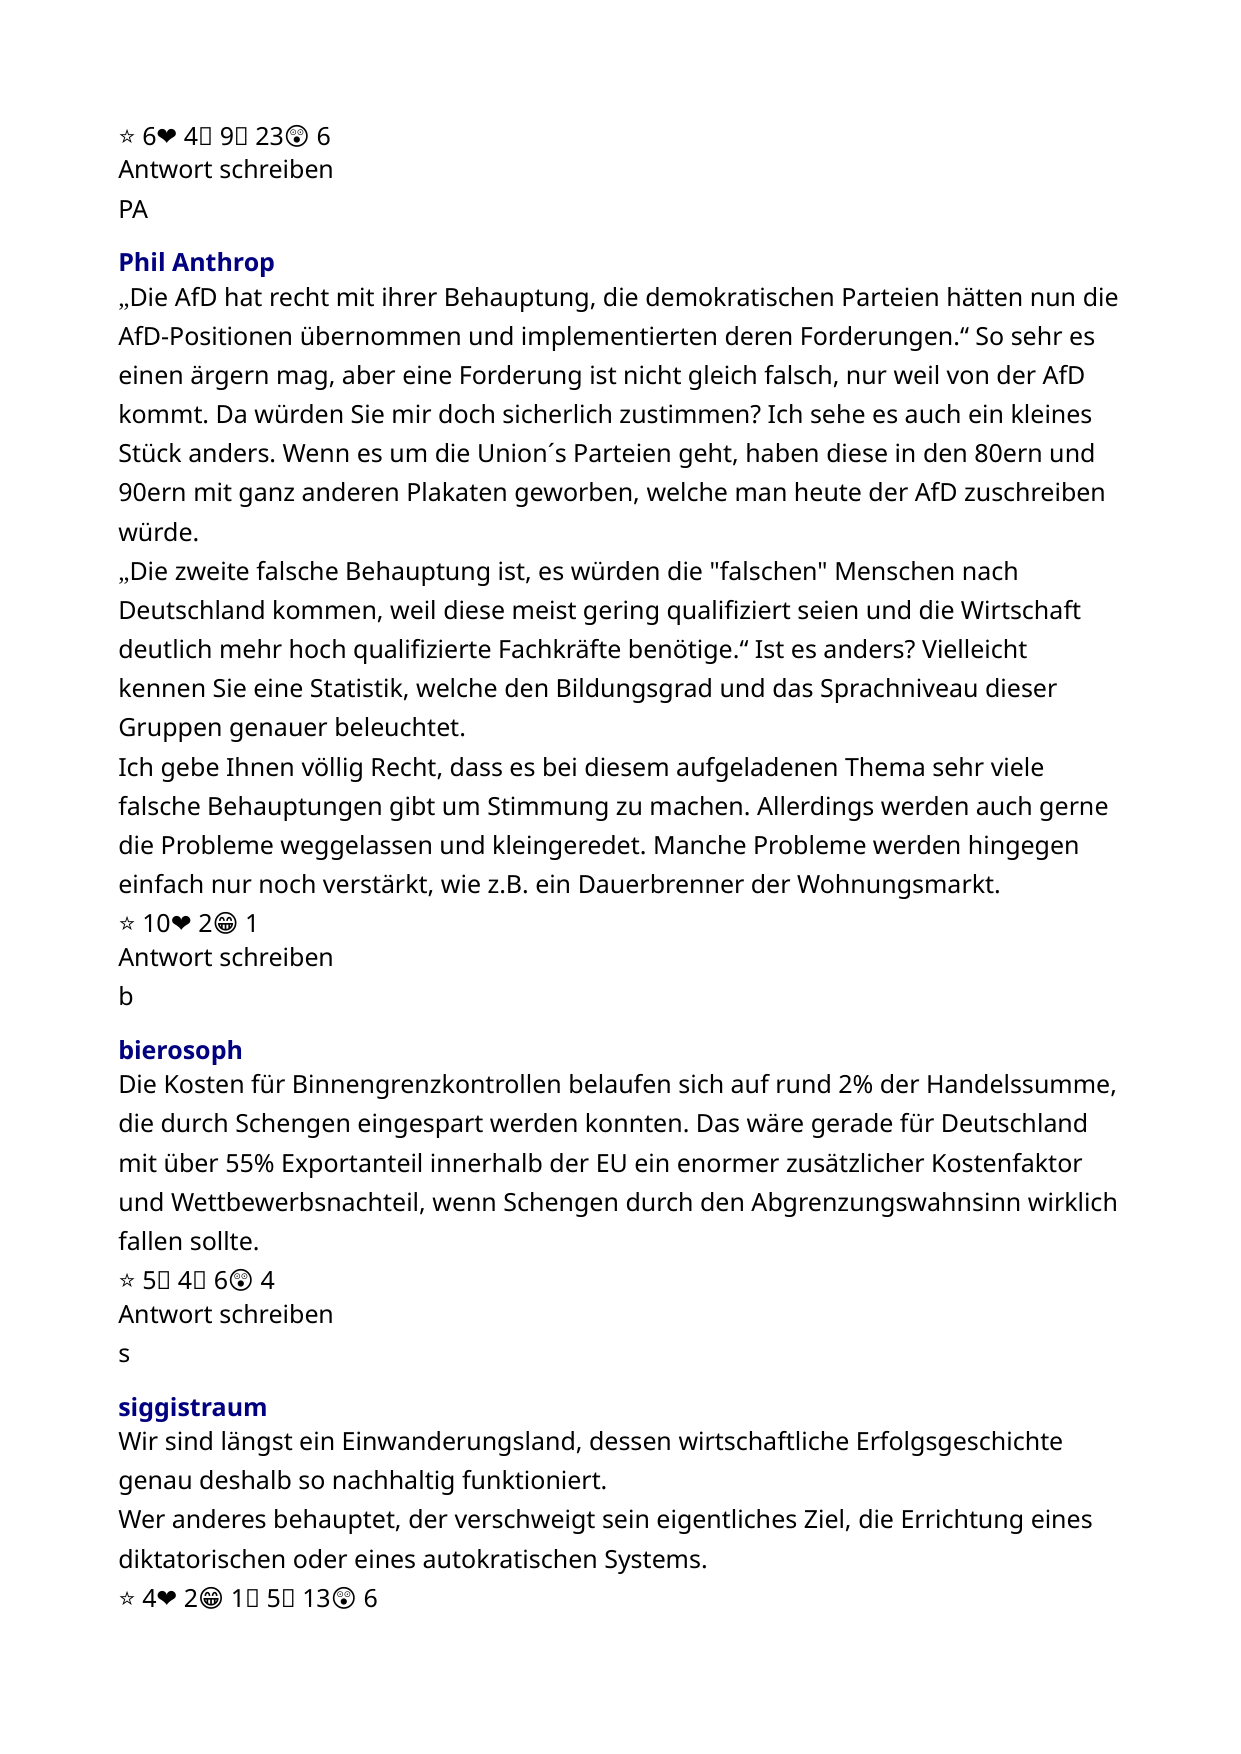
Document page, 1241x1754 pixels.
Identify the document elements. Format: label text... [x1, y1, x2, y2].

text PA [118, 191, 1122, 225]
text s [118, 1336, 1122, 1370]
subtitle bierosoph [118, 1033, 1122, 1067]
text „Die AfD hat recht mit ihrer Behauptung, die demokratischen Parteien hätten nun die AfD-Positionen übernommen und implementierten deren Forderungen.“ So sehr es einen ärgern mag, aber eine Forderung ist nicht gleich falsch, nur weil von der AfD kommt. Da würden Sie mir doch sicherlich zustimmen? Ich sehe es auch ein kleines Stück anders. Wenn es um die Union´s Parteien geht, haben diese in den 80ern und 90ern mit ganz anderen Plakaten geworben, welche man heute der AfD zuschreiben würde. [118, 279, 1122, 548]
text Antwort schreiben [118, 152, 1122, 186]
text Wir sind längst ein Einwanderungsland, dessen wirtschaftliche Erfolgsgeschichte genau deshalb so nachhaltig funktioniert. [118, 1424, 1122, 1497]
text Ich gebe Ihnen völlig Recht, dass es bei diesem aufgeladenen Thema sehr viele falsche Behauptungen gibt um Stimmung zu machen. Allerdings werden auch gerne die Probleme weggelassen und kleingeredet. Manche Probleme werden hingegen einfach nur noch verstärkt, wie z.B. ein Dauerbrenner der Wohnungsmarkt. [118, 749, 1122, 901]
subtitle siggistraum [118, 1390, 1122, 1424]
text Wer anderes behauptet, der verschweigt sein eigentliches Ziel, die Errichtung eines diktatorischen oder eines autokratischen Systems. [118, 1502, 1122, 1575]
text ⭐️ 4❤️ 2😁 1🙁 5🤨 13😲 6 [118, 1580, 1122, 1614]
text ⭐️ 5🙁 4🤨 6😲 4 [118, 1263, 1122, 1297]
text ⭐️ 6❤️ 4🙁 9🤨 23😲 6 [118, 118, 1122, 152]
text Die Kosten für Binnengrenzkontrollen belaufen sich auf rund 2% der Handelssumme, die durch Schengen eingespart werden konnten. Das wäre gerade für Deutschland mit über 55% Exportanteil innerhalb der EU ein enormer zusätzlicher Kostenfaktor und Wettbewerbsnachteil, wenn Schengen durch den Abgrenzungswahnsinn wirklich fallen sollte. [118, 1067, 1122, 1258]
text „Die zweite falsche Behauptung ist, es würden die "falschen" Menschen nach Deutschland kommen, weil diese meist gering qualifiziert seien und die Wirtschaft deutlich mehr hoch qualifizierte Fachkräfte benötige.“ Ist es anders? Vielleicht kennen Sie eine Statistik, welche den Bildungsgrad und das Sprachniveau dieser Gruppen genauer beleuchtet. [118, 553, 1122, 744]
text b [118, 979, 1122, 1013]
text Antwort schreiben [118, 1297, 1122, 1331]
text ⭐️ 10❤️ 2😁 1 [118, 906, 1122, 940]
subtitle Phil Anthrop [118, 245, 1122, 279]
text Antwort schreiben [118, 940, 1122, 974]
